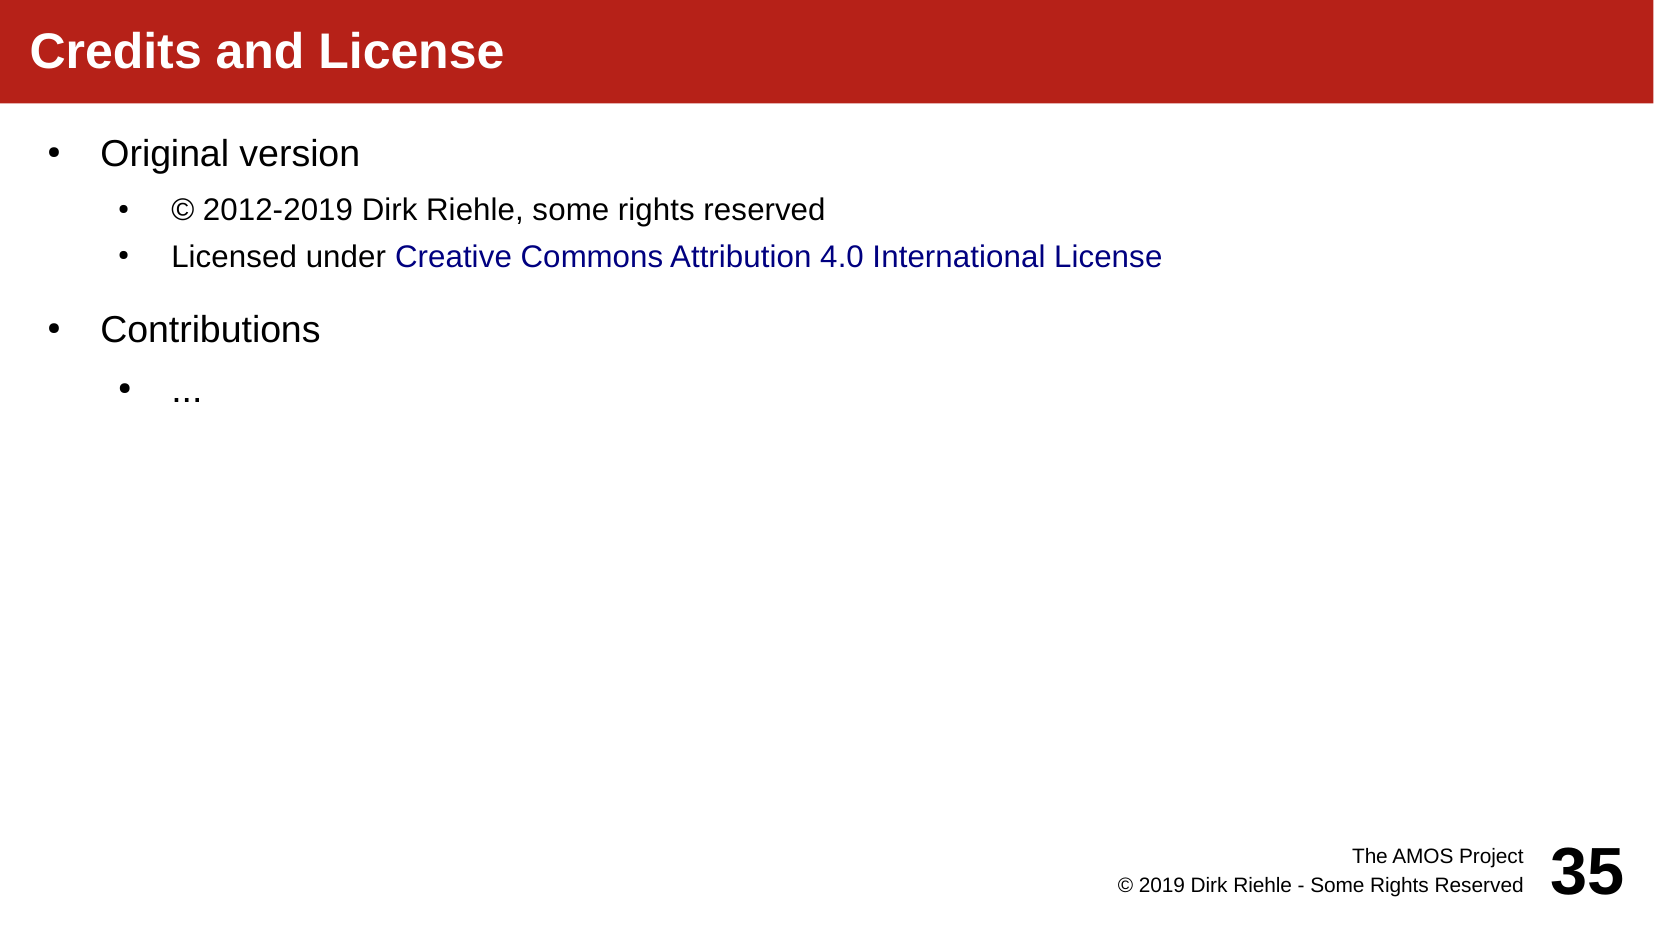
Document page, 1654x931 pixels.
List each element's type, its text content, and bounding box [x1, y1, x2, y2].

list Original version © 2012-2019 Dirk Riehle, some rights reserved Licensed under Creative Commons Attribution 4.0 International License Contributions ... [29, 132, 1625, 798]
title Credits and License [0, 0, 1654, 104]
